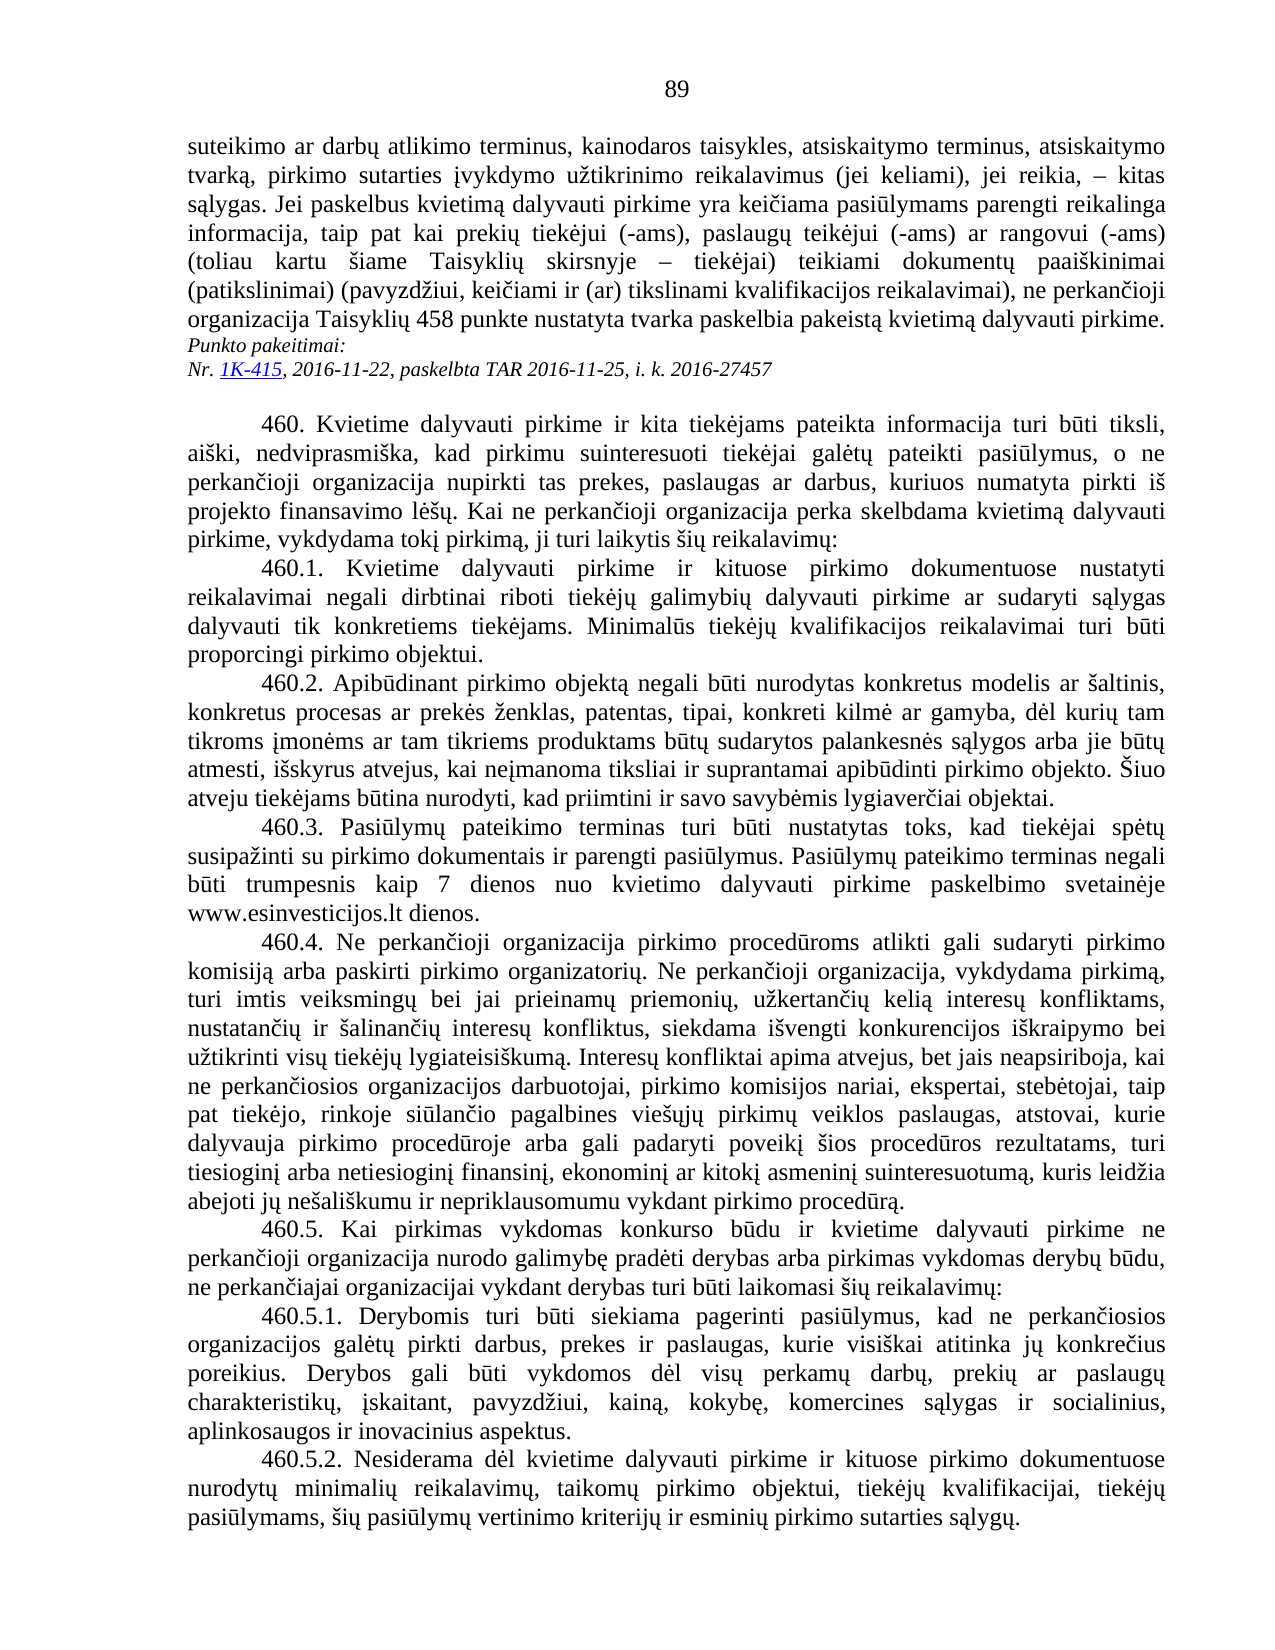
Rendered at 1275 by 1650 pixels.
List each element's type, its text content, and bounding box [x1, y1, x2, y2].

text 460.3. Pasiūlymų pateikimo terminas turi būti nustatytas toks, kad tiekėjai spėtų susipažinti su pirkimo dokumentais ir parengti pasiūlymus. Pasiūlymų pateikimo terminas negali būti trumpesnis kaip 7 dienos nuo kvietimo dalyvauti pirkime paskelbimo svetainėje www.esinvesticijos.lt dienos. [187, 812, 1167, 927]
text 460.5.2. Nesiderama dėl kvietime dalyvauti pirkime ir kituose pirkimo dokumentuose nurodytų minimalių reikalavimų, taikomų pirkimo objektui, tiekėjų kvalifikacijai, tiekėjų pasiūlymams, šių pasiūlymų vertinimo kriterijų ir esminių pirkimo sutarties sąlygų. [187, 1444, 1167, 1531]
text 460.4. Ne perkančioji organizacija pirkimo procedūroms atlikti gali sudaryti pirkimo komisiją arba paskirti pirkimo organizatorių. Ne perkančioji organizacija, vykdydama pirkimą, turi imtis veiksmingų bei jai prieinamų priemonių, užkertančių kelią interesų konfliktams, nustatančių ir šalinančių interesų konfliktus, siekdama išvengti konkurencijos iškraipymo bei užtikrinti visų tiekėjų lygiateisiškumą. Interesų konfliktai apima atvejus, bet jais neapsiriboja, kai ne perkančiosios organizacijos darbuotojai, pirkimo komisijos nariai, ekspertai, stebėtojai, taip pat tiekėjo, rinkoje siūlančio pagalbines viešųjų pirkimų veiklos paslaugas, atstovai, kurie dalyvauja pirkimo procedūroje arba gali padaryti poveikį šios procedūros rezultatams, turi tiesioginį arba netiesioginį finansinį, ekonominį ar kitokį asmeninį suinteresuotumą, kuris leidžia abejoti jų nešališkumu ir nepriklausomumu vykdant pirkimo procedūrą. [187, 927, 1167, 1214]
text Punkto pakeitimai: [187, 333, 1167, 357]
text Nr. 1K-415, 2016-11-22, paskelbta TAR 2016-11-25, i. k. 2016-27457 [187, 357, 1167, 381]
text 460.2. Apibūdinant pirkimo objektą negali būti nurodytas konkretus modelis ar šaltinis, konkretus procesas ar prekės ženklas, patentas, tipai, konkreti kilmė ar gamyba, dėl kurių tam tikroms įmonėms ar tam tikriems produktams būtų sudarytos palankesnės sąlygos arba jie būtų atmesti, išskyrus atvejus, kai neįmanoma tiksliai ir suprantamai apibūdinti pirkimo objekto. Šiuo atveju tiekėjams būtina nurodyti, kad priimtini ir savo savybėmis lygiaverčiai objektai. [187, 668, 1167, 812]
text 460.5. Kai pirkimas vykdomas konkurso būdu ir kvietime dalyvauti pirkime ne perkančioji organizacija nurodo galimybę pradėti derybas arba pirkimas vykdomas derybų būdu, ne perkančiajai organizacijai vykdant derybas turi būti laikomasi šių reikalavimų: [187, 1214, 1167, 1301]
text 460.5.1. Derybomis turi būti siekiama pagerinti pasiūlymus, kad ne perkančiosios organizacijos galėtų pirkti darbus, prekes ir paslaugas, kurie visiškai atitinka jų konkrečius poreikius. Derybos gali būti vykdomos dėl visų perkamų darbų, prekių ar paslaugų charakteristikų, įskaitant, pavyzdžiui, kainą, kokybę, komercines sąlygas ir socialinius, aplinkosaugos ir inovacinius aspektus. [187, 1301, 1167, 1444]
text 460.1. Kvietime dalyvauti pirkime ir kituose pirkimo dokumentuose nustatyti reikalavimai negali dirbtinai riboti tiekėjų galimybių dalyvauti pirkime ar sudaryti sąlygas dalyvauti tik konkretiems tiekėjams. Minimalūs tiekėjų kvalifikacijos reikalavimai turi būti proporcingi pirkimo objektui. [187, 553, 1167, 668]
text suteikimo ar darbų atlikimo terminus, kainodaros taisykles, atsiskaitymo terminus, atsiskaitymo tvarką, pirkimo sutarties įvykdymo užtikrinimo reikalavimus (jei keliami), jei reikia, – kitas sąlygas. Jei paskelbus kvietimą dalyvauti pirkime yra keičiama pasiūlymams parengti reikalinga informacija, taip pat kai prekių tiekėjui (-ams), paslaugų teikėjui (-ams) ar rangovui (-ams) (toliau kartu šiame Taisyklių skirsnyje – tiekėjai) teikiami dokumentų paaiškinimai (patikslinimai) (pavyzdžiui, keičiami ir (ar) tikslinami kvalifikacijos reikalavimai), ne perkančioji organizacija Taisyklių 458 punkte nustatyta tvarka paskelbia pakeistą kvietimą dalyvauti pirkime. [187, 131, 1167, 333]
text 460. Kvietime dalyvauti pirkime ir kita tiekėjams pateikta informacija turi būti tiksli, aiški, nedviprasmiška, kad pirkimu suinteresuoti tiekėjai galėtų pateikti pasiūlymus, o ne perkančioji organizacija nupirkti tas prekes, paslaugas ar darbus, kuriuos numatyta pirkti iš projekto finansavimo lėšų. Kai ne perkančioji organizacija perka skelbdama kvietimą dalyvauti pirkime, vykdydama tokį pirkimą, ji turi laikytis šių reikalavimų: [187, 409, 1167, 553]
